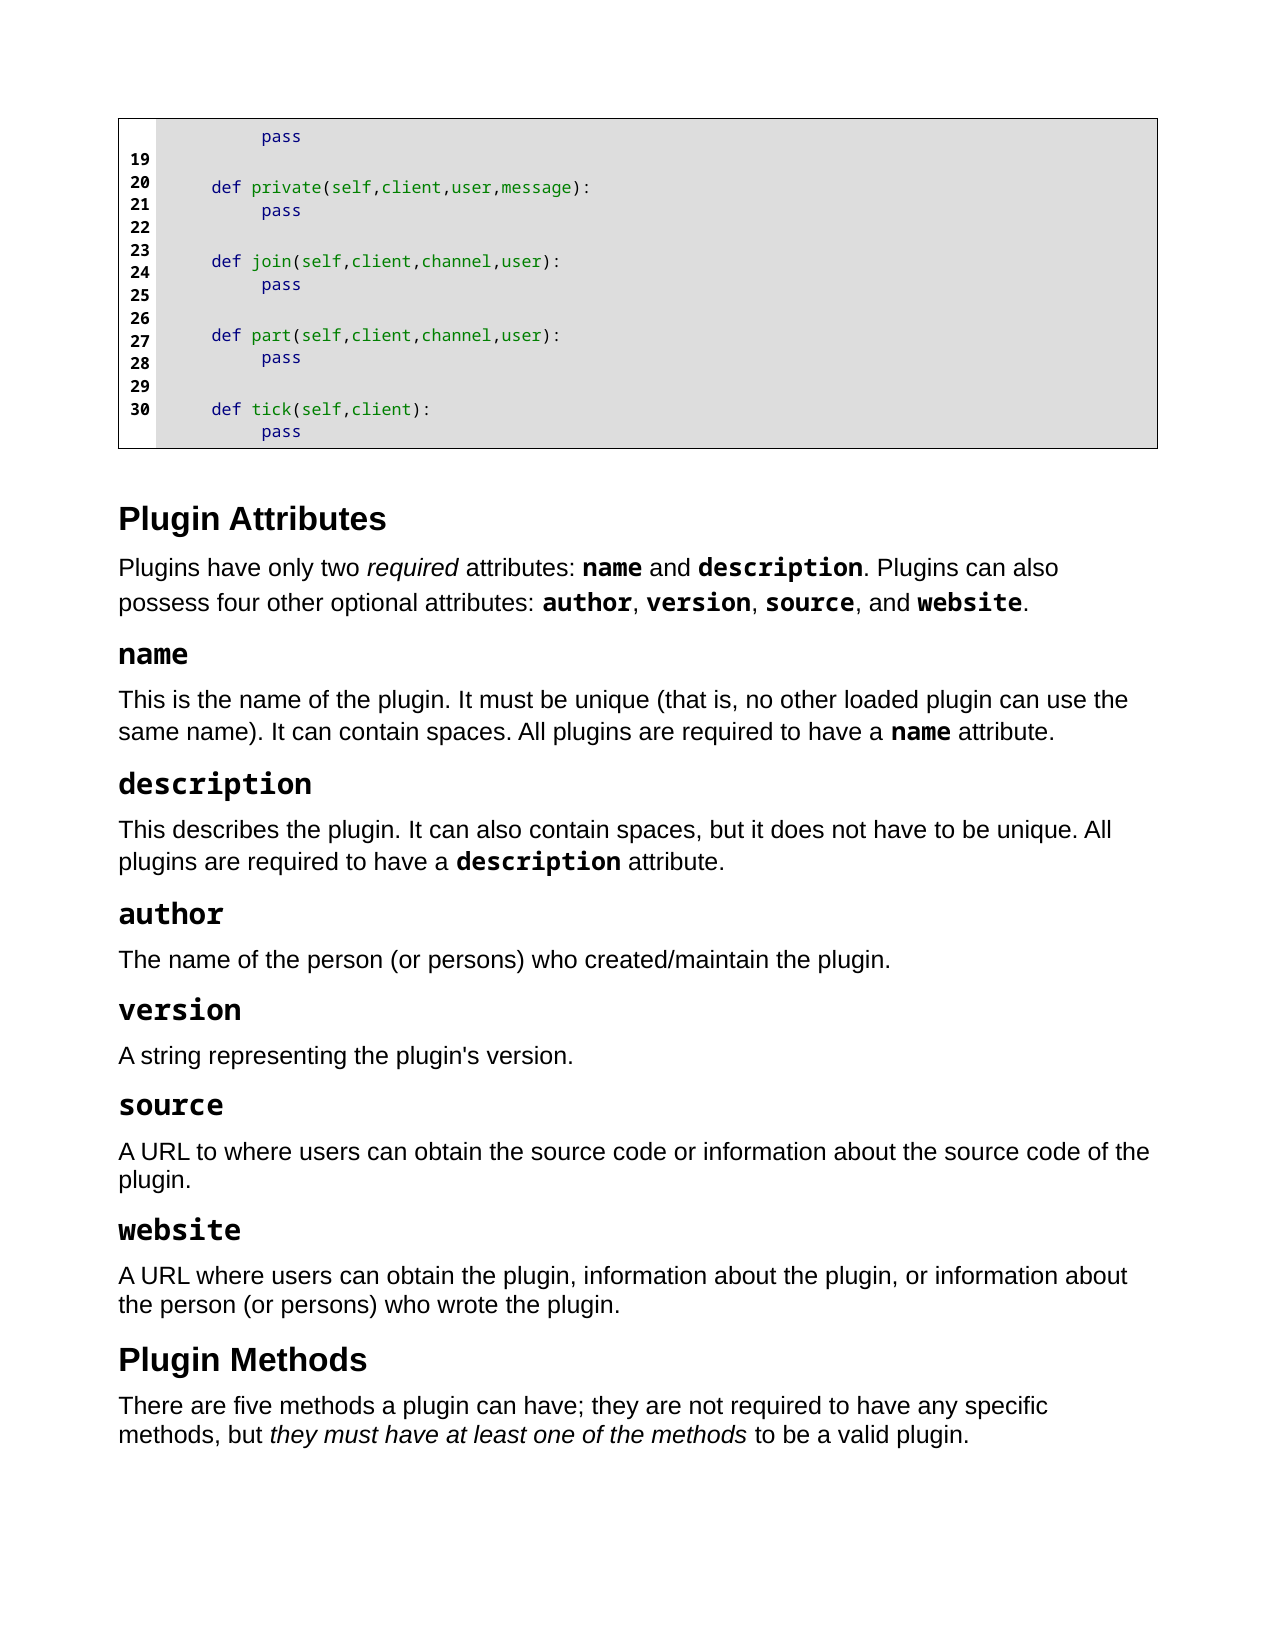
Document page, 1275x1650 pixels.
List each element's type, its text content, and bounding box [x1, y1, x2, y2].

text This describes the plugin. It can also contain spaces, but it does not have to be unique. All plugins are required to have a description attribute. [118, 815, 1157, 878]
subtitle author [118, 893, 1157, 933]
text There are five methods a plugin can have; they are not required to have any specific methods, but they must have at least one of the methods to be a valid plugin. [118, 1391, 1157, 1448]
subtitle website [118, 1209, 1157, 1249]
text A URL to where users can obtain the source code or information about the source code of the plugin. [118, 1137, 1157, 1194]
text The name of the person (or persons) who created/maintain the plugin. [118, 945, 1157, 974]
text A URL where users can obtain the plugin, information about the plugin, or information about the person (or persons) who wrote the plugin. [118, 1261, 1157, 1319]
subtitle name [118, 633, 1157, 673]
text Plugins have only two required attributes: name and description. Plugins can also possess four other optional attributes: author, version, source, and website. [118, 550, 1157, 618]
table_header pass def private(self,client,user,message): pass def join(self,client,channel,user): pass def part(self,client,channel,user): pass def tick(self,client): pass [156, 119, 1157, 448]
subtitle Plugin Methods [118, 1340, 1157, 1378]
subtitle Plugin Attributes [118, 499, 1157, 538]
subtitle source [118, 1084, 1157, 1124]
subtitle version [118, 988, 1157, 1028]
text A string representing the plugin's version. [118, 1041, 1157, 1070]
subtitle description [118, 763, 1157, 803]
text This is the name of the plugin. It must be unique (that is, no other loaded plugin can use the same name). It can contain spaces. All plugins are required to have a name attribute. [118, 685, 1157, 748]
table_header 19 20 21 22 23 24 25 26 27 28 29 30 [119, 119, 156, 448]
